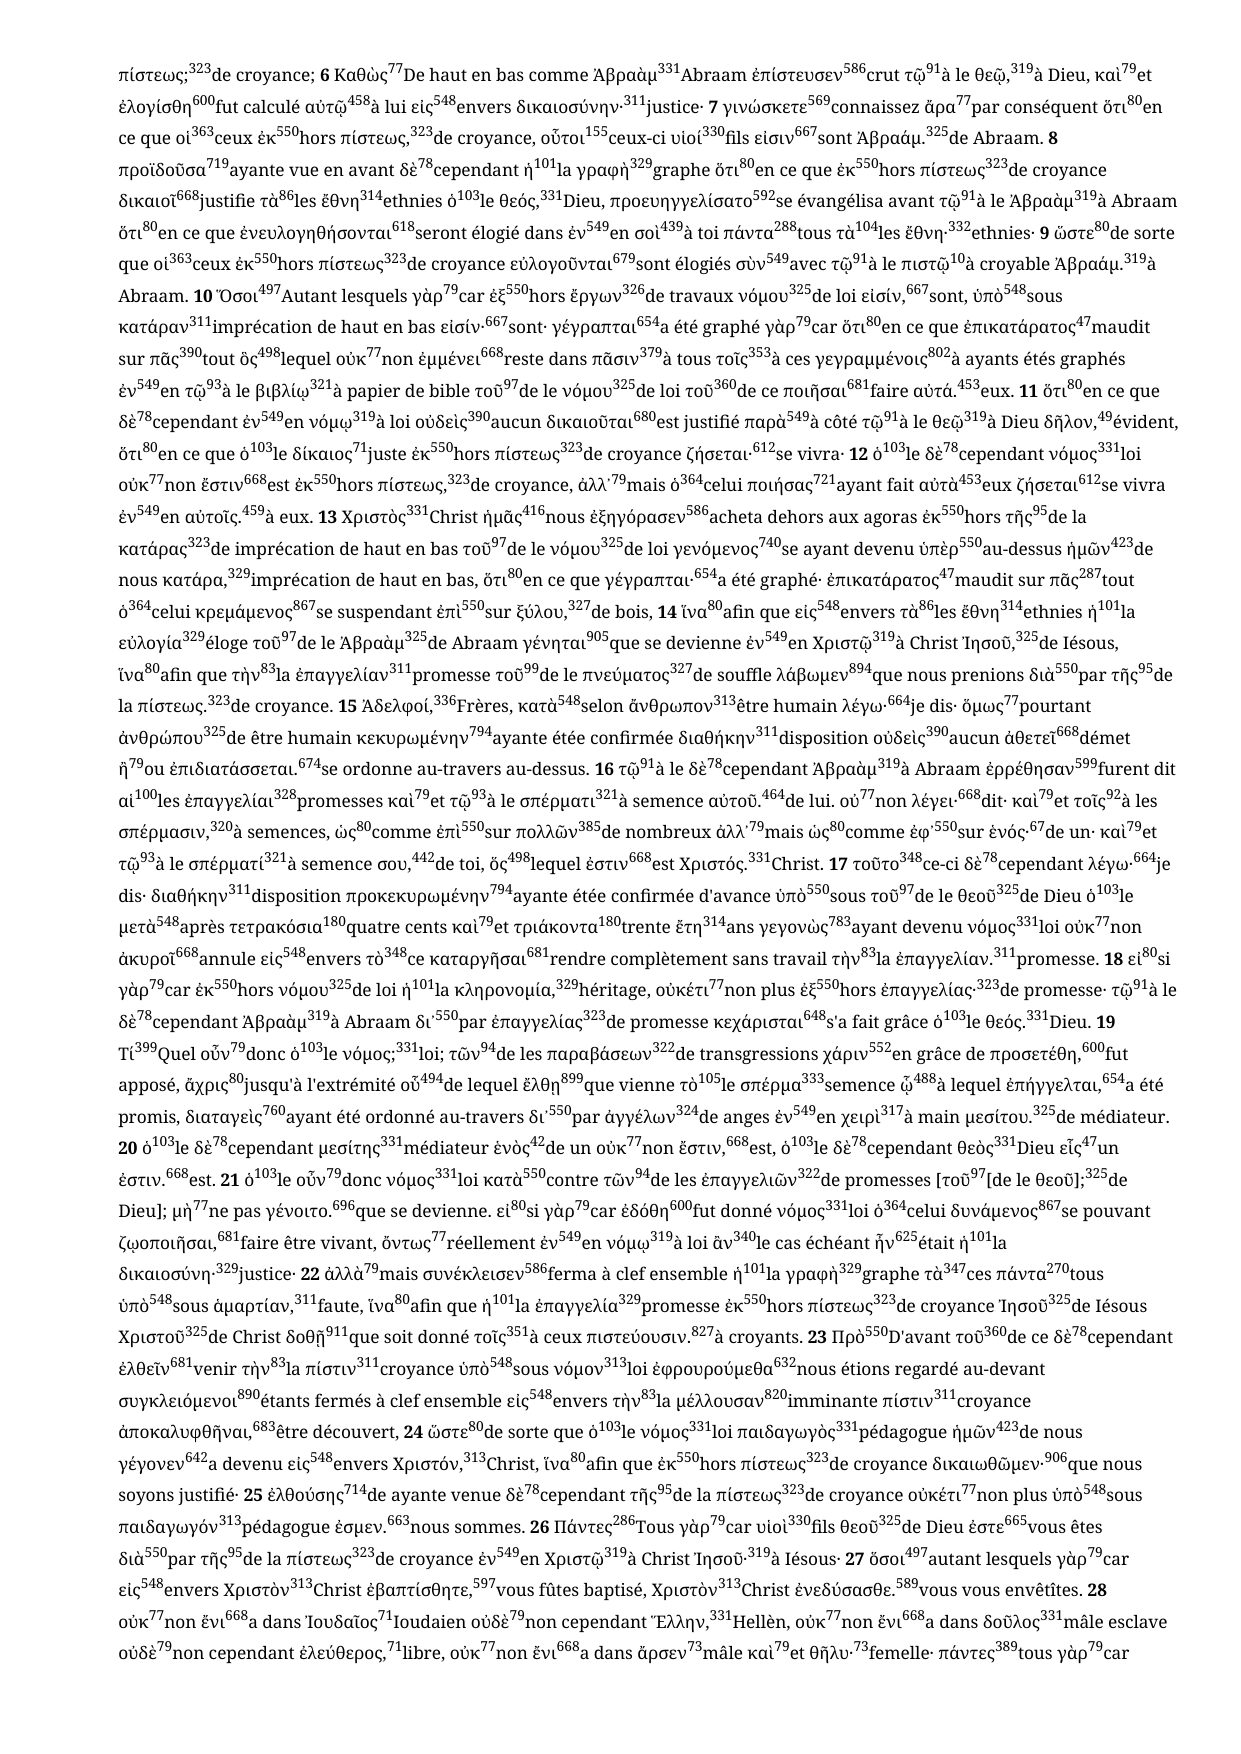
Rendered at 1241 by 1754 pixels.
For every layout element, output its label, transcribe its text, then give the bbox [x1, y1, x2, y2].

text 1 Ὦ340O ἀνόητοι26inintelligents Γαλάται,336Galates, τίς410quel ὑμᾶς436vous ἐβάσκανεν,586jeta mauvais oeil, οἷς485à lesquels κατ᾽548selon ὀφθαλμοὺς312yeux Ἰησοῦς331Iésous Χριστὸς331Christ προεγράφη600fut graphé d'avance ἐσταυρωμένος;813ayant été crucifié; 2 τοῦτο348ce-ci μόνον77seulement θέλω664je veux μαθεῖν681apprendre ἀφ᾽550au loin ὑμῶν·441de vous· ἐξ550hors ἔργων326de travaux νόμου325de loi τὸ87le πνεῦμα315souffle ἐλάβετε583vous prîtes ἢ79ou ἐξ550hors ἀκοῆς323de écoute πίστεως;323de croyance; 3 οὕτως77ainsi ἀνόητοί46inintelligents ἐστε,665vous êtes, ἐναρξάμενοι739se ayants originés dedans πνεύματι321à souffle νῦν77maintenant σαρκὶ317à chair ἐπιτελεῖσθε;671vous vous achevez au-dessus; 4 τοσαῦτα347tants ἐπάθετε583vous souffrîtes εἰκῇ;77sans cause; εἴ80si γε340du moins καὶ77aussi εἰκῇ.77sans cause. 5 ὁ364celui οὖν79donc ἐπιχορηγῶν840fournissant comme chorège au dessus ὑμῖν438à vous τὸ87le πνεῦμα315souffle καὶ79et ἐνεργῶν840énergisant δυνάμεις310puissances ἐν549en ὑμῖν,438à vous, ἐξ550hors ἔργων326de travaux νόμου325de loi ἢ79ou ἐξ550hors ἀκοῆς323de écoute πίστεως;323de croyance; 6 Καθὼς77De haut en bas comme Ἀβραὰμ331Abraam ἐπίστευσεν586crut τῷ91à le θεῷ,319à Dieu, καὶ79et ἐλογίσθη600fut calculé αὐτῷ458à lui εἰς548envers δικαιοσύνην·311justice· 7 γινώσκετε569connaissez ἄρα77par conséquent ὅτι80en ce que οἱ363ceux ἐκ550hors πίστεως,323de croyance, οὗτοι155ceux-ci υἱοί330fils εἰσιν667sont Ἀβραάμ.325de Abraam. 8 προϊδοῦσα719ayante vue en avant δὲ78cependant ἡ101la γραφὴ329graphe ὅτι80en ce que ἐκ550hors πίστεως323de croyance δικαιοῖ668justifie τὰ86les ἔθνη314ethnies ὁ103le θεός,331Dieu, προευηγγελίσατο592se évangélisa avant τῷ91à le Ἀβραὰμ319à Abraam ὅτι80en ce que ἐνευλογηθήσονται618seront élogié dans ἐν549en σοὶ439à toi πάντα288tous τὰ104les ἔθνη·332ethnies· 9 ὥστε80de sorte que οἱ363ceux ἐκ550hors πίστεως323de croyance εὐλογοῦνται679sont élogiés σὺν549avec τῷ91à le πιστῷ10à croyable Ἀβραάμ.319à Abraam. 10 Ὅσοι497Autant lesquels γὰρ79car ἐξ550hors ἔργων326de travaux νόμου325de loi εἰσίν,667sont, ὑπὸ548sous κατάραν311imprécation de haut en bas εἰσίν·667sont· γέγραπται654a été graphé γὰρ79car ὅτι80en ce que ἐπικατάρατος47maudit sur πᾶς390tout ὃς498lequel οὐκ77non ἐμμένει668reste dans πᾶσιν379à tous τοῖς353à ces γεγραμμένοις802à ayants étés graphés ἐν549en τῷ93à le βιβλίῳ321à papier de bible τοῦ97de le νόμου325de loi τοῦ360de ce ποιῆσαι681faire αὐτά.453eux. 11 ὅτι80en ce que δὲ78cependant ἐν549en νόμῳ319à loi οὐδεὶς390aucun δικαιοῦται680est justifié παρὰ549à côté τῷ91à le θεῷ319à Dieu δῆλον,49évident, ὅτι80en ce que ὁ103le δίκαιος71juste ἐκ550hors πίστεως323de croyance ζήσεται·612se vivra· 12 ὁ103le δὲ78cependant νόμος331loi οὐκ77non ἔστιν668est ἐκ550hors πίστεως,323de croyance, ἀλλ᾽79mais ὁ364celui ποιήσας721ayant fait αὐτὰ453eux ζήσεται612se vivra ἐν549en αὐτοῖς.459à eux. 13 Χριστὸς331Christ ἡμᾶς416nous ἐξηγόρασεν586acheta dehors aux agoras ἐκ550hors τῆς95de la κατάρας323de imprécation de haut en bas τοῦ97de le νόμου325de loi γενόμενος740se ayant devenu ὑπὲρ550au-dessus ἡμῶν423de nous κατάρα,329imprécation de haut en bas, ὅτι80en ce que γέγραπται·654a été graphé· ἐπικατάρατος47maudit sur πᾶς287tout ὁ364celui κρεμάμενος867se suspendant ἐπὶ550sur ξύλου,327de bois, 14 ἵνα80afin que εἰς548envers τὰ86les ἔθνη314ethnies ἡ101la εὐλογία329éloge τοῦ97de le Ἀβραὰμ325de Abraam γένηται905que se devienne ἐν549en Χριστῷ319à Christ Ἰησοῦ,325de Iésous, ἵνα80afin que τὴν83la ἐπαγγελίαν311promesse τοῦ99de le πνεύματος327de souffle λάβωμεν894que nous prenions διὰ550par τῆς95de la πίστεως.323de croyance. 15 Ἀδελφοί,336Frères, κατὰ548selon ἄνθρωπον313être humain λέγω·664je dis· ὅμως77pourtant ἀνθρώπου325de être humain κεκυρωμένην794ayante étée confirmée διαθήκην311disposition οὐδεὶς390aucun ἀθετεῖ668démet ἢ79ou ἐπιδιατάσσεται.674se ordonne au-travers au-dessus. 16 τῷ91à le δὲ78cependant Ἀβραὰμ319à Abraam ἐρρέθησαν599furent dit αἱ100les ἐπαγγελίαι328promesses καὶ79et τῷ93à le σπέρματι321à semence αὐτοῦ.464de lui. οὐ77non λέγει·668dit· καὶ79et τοῖς92à les σπέρμασιν,320à semences, ὡς80comme ἐπὶ550sur πολλῶν385de nombreux ἀλλ᾽79mais ὡς80comme ἐφ᾽550sur ἑνός·67de un· καὶ79et τῷ93à le σπέρματί321à semence σου,442de toi, ὅς498lequel ἐστιν668est Χριστός.331Christ. 17 τοῦτο348ce-ci δὲ78cependant λέγω·664je dis· διαθήκην311disposition προκεκυρωμένην794ayante étée confirmée d'avance ὑπὸ550sous τοῦ97de le θεοῦ325de Dieu ὁ103le μετὰ548après τετρακόσια180quatre cents καὶ79et τριάκοντα180trente ἔτη314ans γεγονὼς783ayant devenu νόμος331loi οὐκ77non ἀκυροῖ668annule εἰς548envers τὸ348ce καταργῆσαι681rendre complètement sans travail τὴν83la ἐπαγγελίαν.311promesse. 18 εἰ80si γὰρ79car ἐκ550hors νόμου325de loi ἡ101la κληρονομία,329héritage, οὐκέτι77non plus ἐξ550hors ἐπαγγελίας·323de promesse· τῷ91à le δὲ78cependant Ἀβραὰμ319à Abraam δι᾽550par ἐπαγγελίας323de promesse κεχάρισται648s'a fait grâce ὁ103le θεός.331Dieu. 19 Τί399Quel οὖν79donc ὁ103le νόμος;331loi; τῶν94de les παραβάσεων322de transgressions χάριν552en grâce de προσετέθη,600fut apposé, ἄχρις80jusqu'à l'extrémité οὗ494de lequel ἔλθῃ899que vienne τὸ105le σπέρμα333semence ᾧ488à lequel ἐπήγγελται,654a été promis, διαταγεὶς760ayant été ordonné au-travers δι᾽550par ἀγγέλων324de anges ἐν549en χειρὶ317à main μεσίτου.325de médiateur. 20 ὁ103le δὲ78cependant μεσίτης331médiateur ἑνὸς42de un οὐκ77non ἔστιν,668est, ὁ103le δὲ78cependant θεὸς331Dieu εἷς47un ἐστιν.668est. 21 ὁ103le οὖν79donc νόμος331loi κατὰ550contre τῶν94de les ἐπαγγελιῶν322de promesses [τοῦ97[de le θεοῦ];325de Dieu]; μὴ77ne pas γένοιτο.696que se devienne. εἰ80si γὰρ79car ἐδόθη600fut donné νόμος331loi ὁ364celui δυνάμενος867se pouvant ζῳοποιῆσαι,681faire être vivant, ὄντως77réellement ἐν549en νόμῳ319à loi ἂν340le cas échéant ἦν625était ἡ101la δικαιοσύνη·329justice· 22 ἀλλὰ79mais συνέκλεισεν586ferma à clef ensemble ἡ101la γραφὴ329graphe τὰ347ces πάντα270tous ὑπὸ548sous ἁμαρτίαν,311faute, ἵνα80afin que ἡ101la ἐπαγγελία329promesse ἐκ550hors πίστεως323de croyance Ἰησοῦ325de Iésous Χριστοῦ325de Christ δοθῇ911que soit donné τοῖς351à ceux πιστεύουσιν.827à croyants. 23 Πρὸ550D'avant τοῦ360de ce δὲ78cependant ἐλθεῖν681venir τὴν83la πίστιν311croyance ὑπὸ548sous νόμον313loi ἐφρουρούμεθα632nous étions regardé au-devant συγκλειόμενοι890étants fermés à clef ensemble εἰς548envers τὴν83la μέλλουσαν820imminante πίστιν311croyance ἀποκαλυφθῆναι,683être découvert, 24 ὥστε80de sorte que ὁ103le νόμος331loi παιδαγωγὸς331pédagogue ἡμῶν423de nous γέγονεν642a devenu εἰς548envers Χριστόν,313Christ, ἵνα80afin que ἐκ550hors πίστεως323de croyance δικαιωθῶμεν·906que nous soyons justifié· 25 ἐλθούσης714de ayante venue δὲ78cependant τῆς95de la πίστεως323de croyance οὐκέτι77non plus ὑπὸ548sous παιδαγωγόν313pédagogue ἐσμεν.663nous sommes. 26 Πάντες286Tous γὰρ79car υἱοὶ330fils θεοῦ325de Dieu ἐστε665vous êtes διὰ550par τῆς95de la πίστεως323de croyance ἐν549en Χριστῷ319à Christ Ἰησοῦ·319à Iésous· 27 ὅσοι497autant lesquels γὰρ79car εἰς548envers Χριστὸν313Christ ἐβαπτίσθητε,597vous fûtes baptisé, Χριστὸν313Christ ἐνεδύσασθε.589vous vous envêtîtes. 28 οὐκ77non ἔνι668a dans Ἰουδαῖος71Ioudaien οὐδὲ79non cependant Ἕλλην,331Hellèn, οὐκ77non ἔνι668a dans δοῦλος331mâle esclave οὐδὲ79non cependant ἐλεύθερος,71libre, οὐκ77non ἔνι668a dans ἄρσεν73mâle καὶ79et θῆλυ·73femelle· πάντες389tous γὰρ79car ὑμεῖς447vous εἷς47un ἐστε665vous êtes ἐν549en Χριστῷ319à Christ Ἰησοῦ.319à Iésous. 29 εἰ80si δὲ78cependant ὑμεῖς447vous Χριστοῦ,325de Christ, ἄρα77par conséquent τοῦ97de le Ἀβραὰμ325de Abraam σπέρμα333semence ἐστέ,665vous êtes, κατ᾽548selon ἐπαγγελίαν311promesse κληρονόμοι.330héritiers. [118, 59, 1181, 1665]
